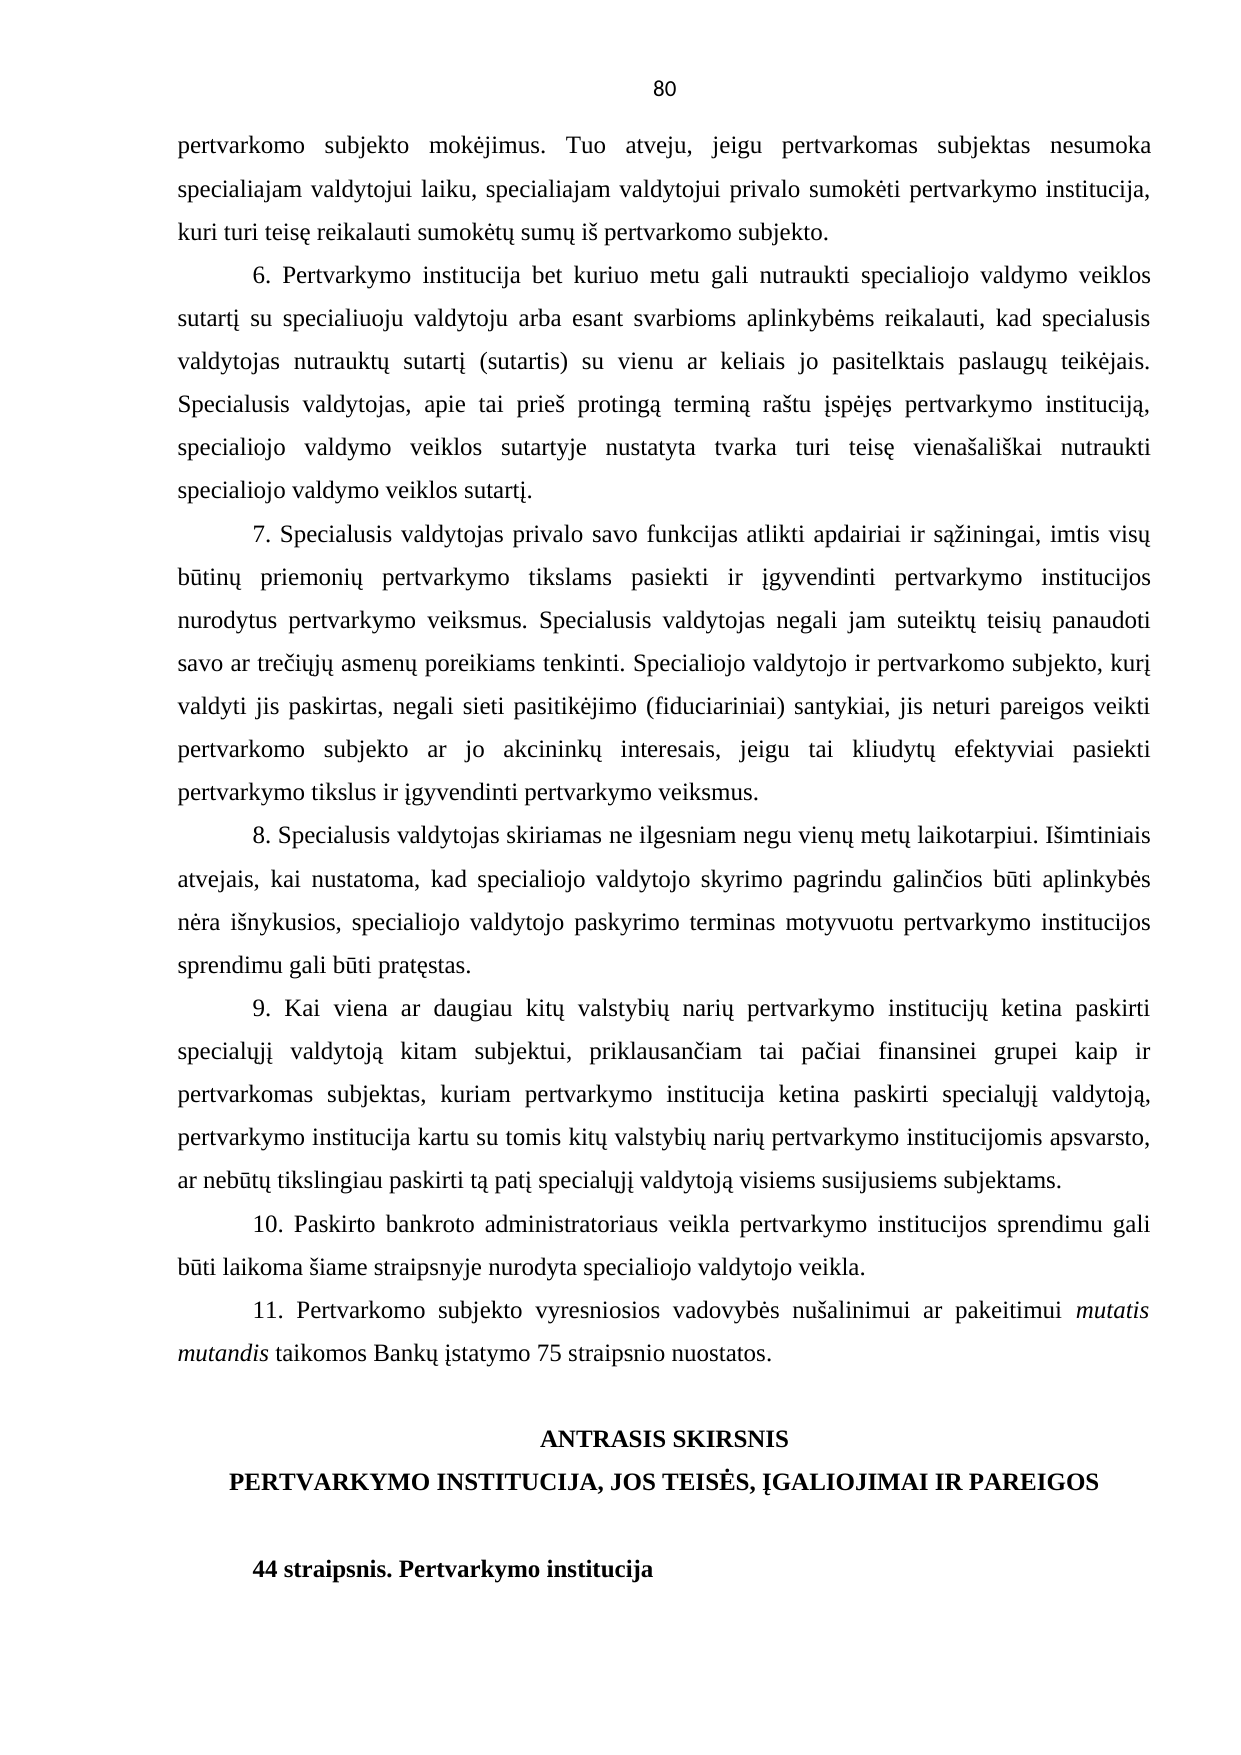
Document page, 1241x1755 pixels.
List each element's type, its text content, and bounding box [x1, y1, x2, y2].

text 8. Specialusis valdytojas skiriamas ne ilgesniam negu vienų metų laikotarpiui. Išimtiniais atvejais, kai nustatoma, kad specialiojo valdytojo skyrimo pagrindu galinčios būti aplinkybės nėra išnykusios, specialiojo valdytojo paskyrimo terminas motyvuotu pertvarkymo institucijos sprendimu gali būti pratęstas. [177, 821, 1152, 979]
text 7. Specialusis valdytojas privalo savo funkcijas atlikti apdairiai ir sąžiningai, imtis visų būtinų priemonių pertvarkymo tikslams pasiekti ir įgyvendinti pertvarkymo institucijos nurodytus pertvarkymo veiksmus. Specialusis valdytojas negali jam suteiktų teisių panaudoti savo ar trečiųjų asmenų poreikiams tenkinti. Specialiojo valdytojo ir pertvarkomo subjekto, kurį valdyti jis paskirtas, negali sieti pasitikėjimo (fiduciariniai) santykiai, jis neturi pareigos veikti pertvarkomo subjekto ar jo akcininkų interesais, jeigu tai kliudytų efektyviai pasiekti pertvarkymo tikslus ir įgyvendinti pertvarkymo veiksmus. [177, 519, 1152, 806]
text 6. Pertvarkymo institucija bet kuriuo metu gali nutraukti specialiojo valdymo veiklos sutartį su specialiuoju valdytoju arba esant svarbioms aplinkybėms reikalauti, kad specialusis valdytojas nutrauktų sutartį (sutartis) su vienu ar keliais jo pasitelktais paslaugų teikėjais. Specialusis valdytojas, apie tai prieš protingą terminą raštu įspėjęs pertvarkymo instituciją, specialiojo valdymo veiklos sutartyje nustatyta tvarka turi teisę vienašališkai nutraukti specialiojo valdymo veiklos sutartį. [177, 260, 1152, 504]
text 9. Kai viena ar daugiau kitų valstybių narių pertvarkymo institucijų ketina paskirti specialųjį valdytoją kitam subjektui, priklausančiam tai pačiai finansinei grupei kaip ir pertvarkomas subjektas, kuriam pertvarkymo institucija ketina paskirti specialųjį valdytoją, pertvarkymo institucija kartu su tomis kitų valstybių narių pertvarkymo institucijomis apsvarsto, ar nebūtų tikslingiau paskirti tą patį specialųjį valdytoją visiems susijusiems subjektams. [177, 993, 1152, 1194]
text PERTVARKYMO INSTITUCIJA, JOS TEISĖS, ĮGALIOJIMAI IR PAREIGOS [177, 1467, 1152, 1496]
text 11. Pertvarkomo subjekto vyresniosios vadovybės nušalinimui ar pakeitimui mutatis mutandis taikomos Bankų įstatymo 75 straipsnio nuostatos. [177, 1295, 1152, 1367]
text 10. Paskirto bankroto administratoriaus veikla pertvarkymo institucijos sprendimu gali būti laikoma šiame straipsnyje nurodyta specialiojo valdytojo veikla. [177, 1209, 1152, 1281]
text pertvarkomo subjekto mokėjimus. Tuo atveju, jeigu pertvarkomas subjektas nesumoka specialiajam valdytojui laiku, specialiajam valdytojui privalo sumokėti pertvarkymo institucija, kuri turi teisę reikalauti sumokėtų sumų iš pertvarkomo subjekto. [177, 131, 1152, 246]
text 44 straipsnis. Pertvarkymo institucija [177, 1554, 1152, 1582]
text ANTRASIS SKIRSNIS [177, 1424, 1152, 1453]
